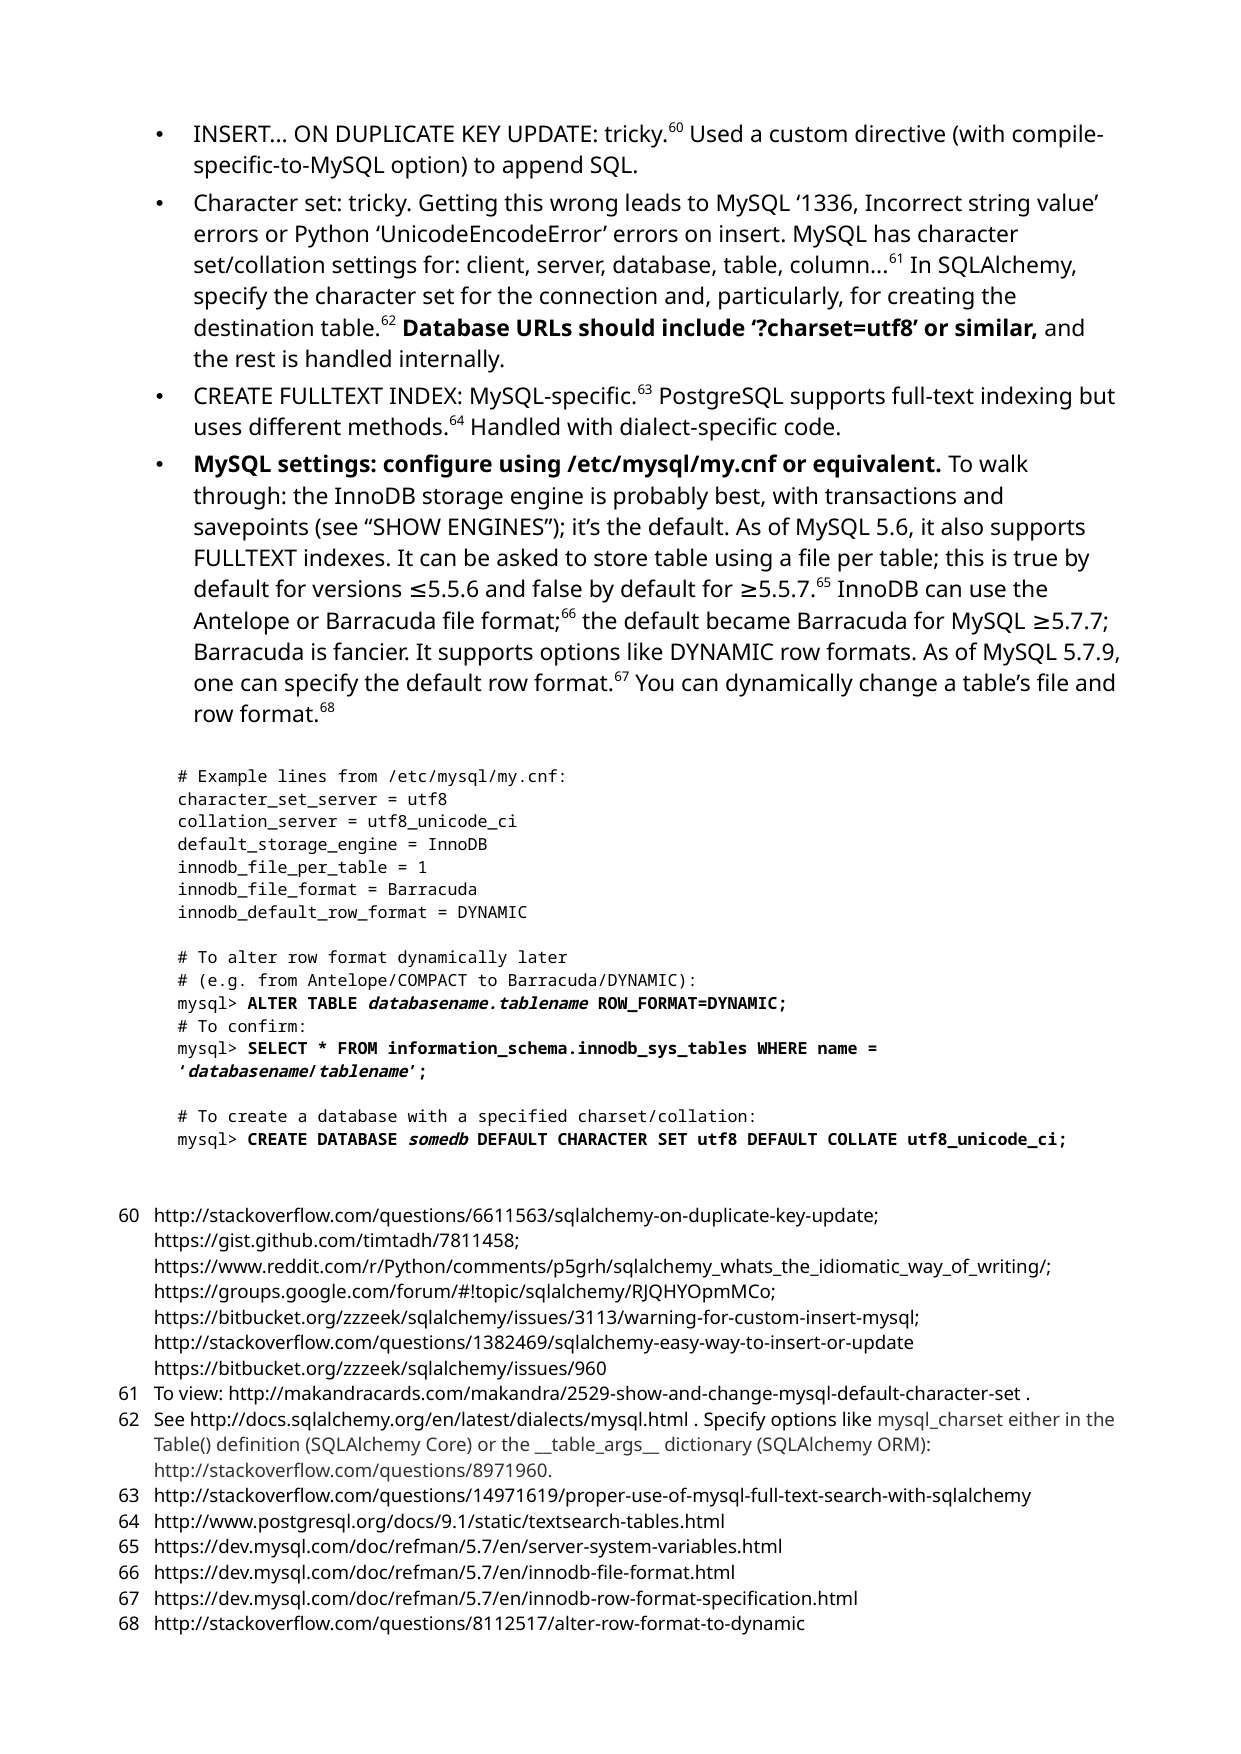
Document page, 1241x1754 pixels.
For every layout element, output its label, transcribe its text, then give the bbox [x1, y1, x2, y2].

text mysql> ALTER TABLE databasename.tablename ROW_FORMAT=DYNAMIC; [177, 991, 1122, 1014]
list https://dev.mysql.com/doc/refman/5.7/en/innodb-file-format.html [118, 1559, 1122, 1585]
text # To confirm: [177, 1014, 1122, 1037]
text innodb_file_per_table = 1 [177, 855, 1122, 878]
list http://stackoverflow.com/questions/8112517/alter-row-format-to-dynamic [118, 1610, 1122, 1636]
text innodb_default_row_format = DYNAMIC [177, 901, 1122, 923]
list To view: http://makandracards.com/makandra/2529-show-and-change-mysql-default-character-set . [118, 1381, 1122, 1406]
text # Example lines from /etc/mysql/my.cnf: [177, 764, 1122, 787]
list https://dev.mysql.com/doc/refman/5.7/en/server-system-variables.html [118, 1534, 1122, 1559]
list INSERT... ON DUPLICATE KEY UPDATE: tricky. Used a custom directive (with compile-specific-to-MySQL option) to append SQL. [156, 118, 1122, 181]
list https://dev.mysql.com/doc/refman/5.7/en/innodb-row-format-specification.html [118, 1585, 1122, 1610]
list MySQL settings: configure using /etc/mysql/my.cnf or equivalent. To walk through: the InnoDB storage engine is probably best, with transactions and savepoints (see “SHOW ENGINES”); it’s the default. As of MySQL 5.6, it also supports FULLTEXT indexes. It can be asked to store table using a file per table; this is true by default for versions ≤5.5.6 and false by default for ≥5.5.7. InnoDB can use the Antelope or Barracuda file format; the default became Barracuda for MySQL ≥5.7.7; Barracuda is fancier. It supports options like DYNAMIC row formats. As of MySQL 5.7.9, one can specify the default row format. You can dynamically change a table’s file and row format. [156, 448, 1122, 730]
list http://www.postgresql.org/docs/9.1/static/textsearch-tables.html [118, 1508, 1122, 1534]
text mysql> SELECT * FROM information_schema.innodb_sys_tables WHERE name = ‘databasename/tablename’; [177, 1037, 1122, 1082]
text collation_server = utf8_unicode_ci [177, 810, 1122, 832]
list CREATE FULLTEXT INDEX: MySQL-specific. PostgreSQL supports full-text indexing but uses different methods. Handled with dialect-specific code. [156, 380, 1122, 442]
text innodb_file_format = Barracuda [177, 878, 1122, 901]
text character_set_server = utf8 [177, 787, 1122, 810]
text # To create a database with a specified charset/collation: [177, 1105, 1122, 1128]
text default_storage_engine = InnoDB [177, 832, 1122, 855]
text # (e.g. from Antelope/COMPACT to Barracuda/DYNAMIC): [177, 969, 1122, 991]
text # To alter row format dynamically later [177, 946, 1122, 969]
text mysql> CREATE DATABASE somedb DEFAULT CHARACTER SET utf8 DEFAULT COLLATE utf8_unicode_ci; [177, 1128, 1122, 1150]
list http://stackoverflow.com/questions/6611563/sqlalchemy-on-duplicate-key-update; https://gist.github.com/timtadh/7811458; https://www.reddit.com/r/Python/comments/p5grh/sqlalchemy_whats_the_idiomatic_way_of_writing/; https://groups.google.com/forum/#!topic/sqlalchemy/RJQHYOpmMCo; https://bitbucket.org/zzzeek/sqlalchemy/issues/3113/warning-for-custom-insert-mysql; http://stackoverflow.com/questions/1382469/sqlalchemy-easy-way-to-insert-or-update https://bitbucket.org/zzzeek/sqlalchemy/issues/960 [118, 1202, 1122, 1381]
list See http://docs.sqlalchemy.org/en/latest/dialects/mysql.html . Specify options like mysql_charset either in the Table() definition (SQLAlchemy Core) or the __table_args__ dictionary (SQLAlchemy ORM): http://stackoverflow.com/questions/8971960. [118, 1406, 1122, 1483]
list Character set: tricky. Getting this wrong leads to MySQL ‘1336, Incorrect string value’ errors or Python ‘UnicodeEncodeError’ errors on insert. MySQL has character set/collation settings for: client, server, database, table, column... In SQLAlchemy, specify the character set for the connection and, particularly, for creating the destination table. Database URLs should include ‘?charset=utf8’ or similar, and the rest is handled internally. [156, 187, 1122, 374]
list http://stackoverflow.com/questions/14971619/proper-use-of-mysql-full-text-search-with-sqlalchemy [118, 1483, 1122, 1508]
